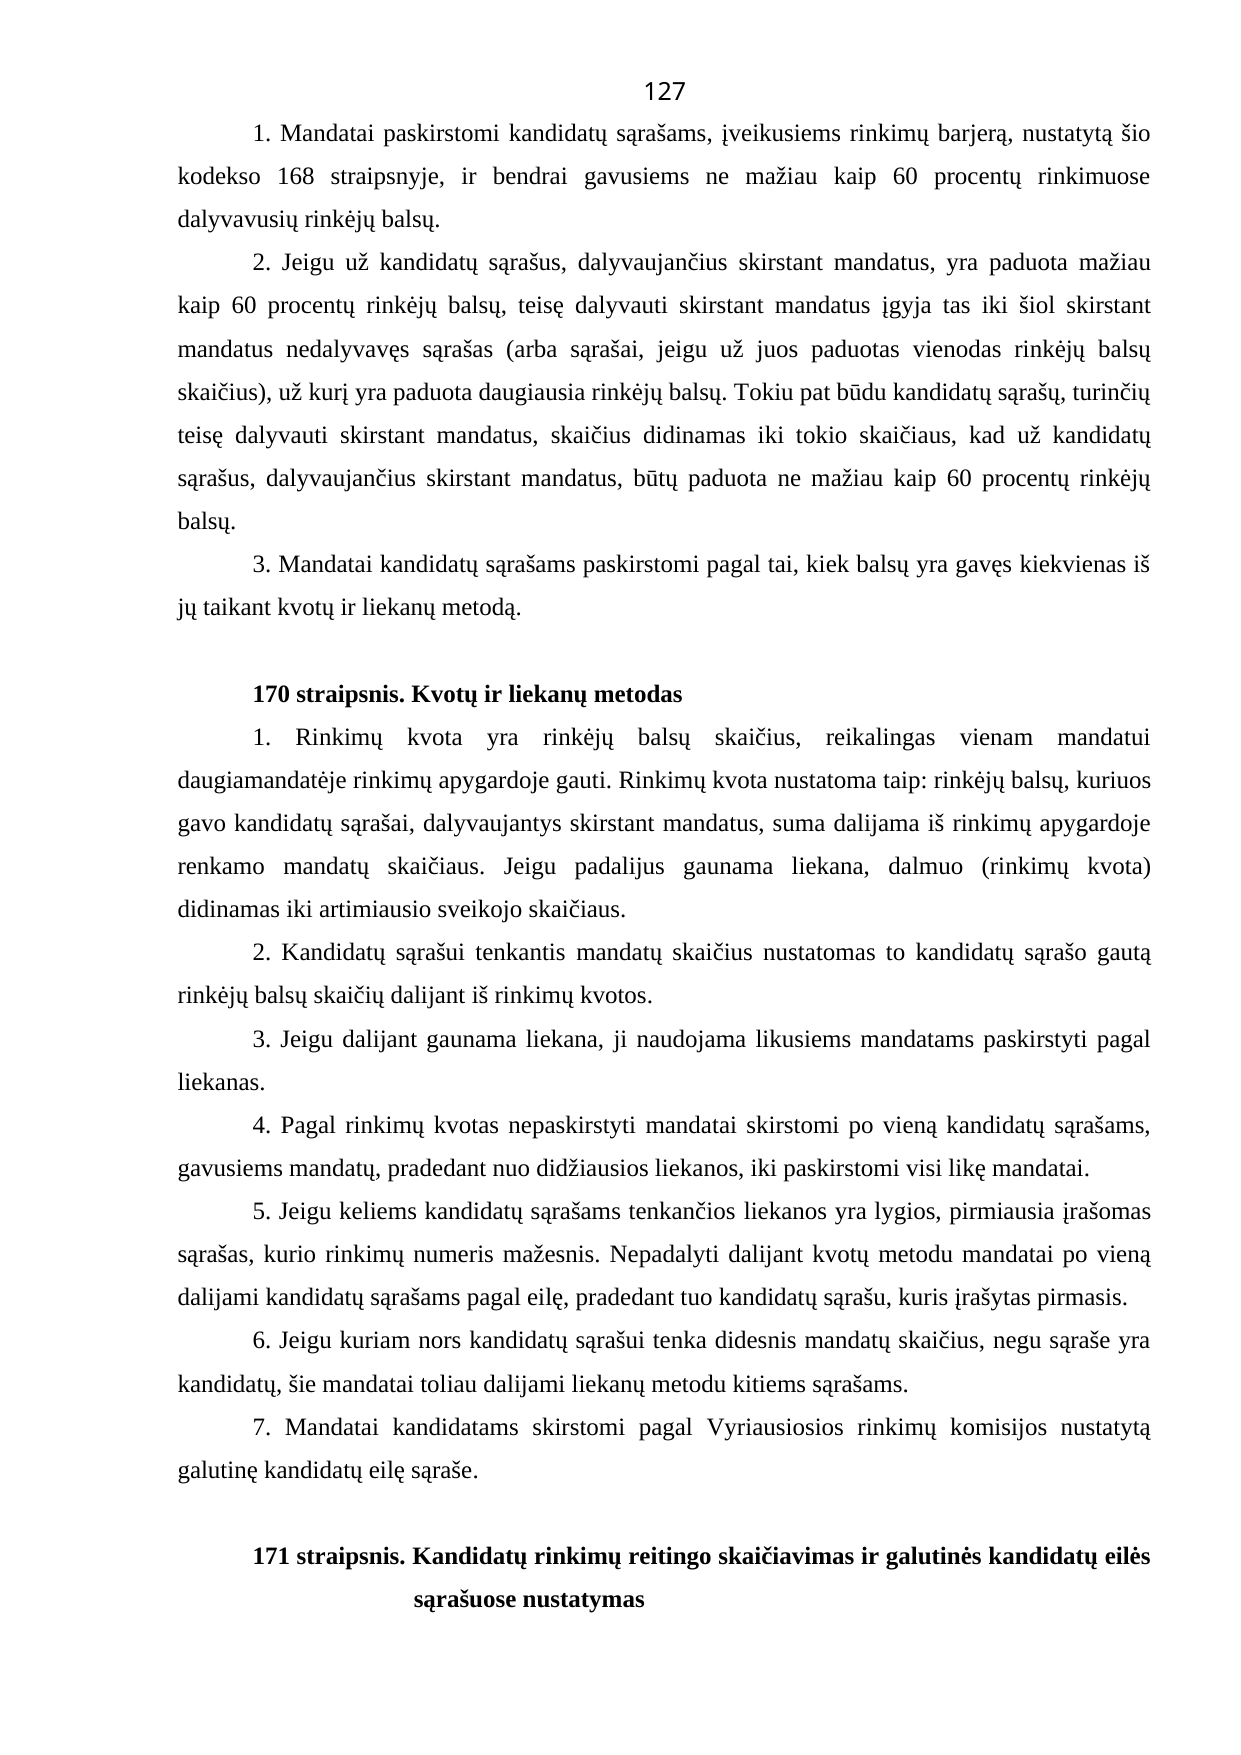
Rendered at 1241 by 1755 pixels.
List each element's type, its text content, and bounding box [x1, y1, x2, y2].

text 2. Jeigu už kandidatų sąrašus, dalyvaujančius skirstant mandatus, yra paduota mažiau kaip 60 procentų rinkėjų balsų, teisę dalyvauti skirstant mandatus įgyja tas iki šiol skirstant mandatus nedalyvavęs sąrašas (arba sąrašai, jeigu už juos paduotas vienodas rinkėjų balsų skaičius), už kurį yra paduota daugiausia rinkėjų balsų. Tokiu pat būdu kandidatų sąrašų, turinčių teisę dalyvauti skirstant mandatus, skaičius didinamas iki tokio skaičiaus, kad už kandidatų sąrašus, dalyvaujančius skirstant mandatus, būtų paduota ne mažiau kaip 60 procentų rinkėjų balsų. [177, 247, 1152, 535]
text 2. Kandidatų sąrašui tenkantis mandatų skaičius nustatomas to kandidatų sąrašo gautą rinkėjų balsų skaičių dalijant iš rinkimų kvotos. [177, 937, 1152, 1009]
text 7. Mandatai kandidatams skirstomi pagal Vyriausiosios rinkimų komisijos nustatytą galutinę kandidatų eilę sąraše. [177, 1412, 1152, 1484]
text 4. Pagal rinkimų kvotas nepaskirstyti mandatai skirstomi po vieną kandidatų sąrašams, gavusiems mandatų, pradedant nuo didžiausios liekanos, iki paskirstomi visi likę mandatai. [177, 1110, 1152, 1182]
text 5. Jeigu keliems kandidatų sąrašams tenkančios liekanos yra lygios, pirmiausia įrašomas sąrašas, kurio rinkimų numeris mažesnis. Nepadalyti dalijant kvotų metodu mandatai po vieną dalijami kandidatų sąrašams pagal eilę, pradedant tuo kandidatų sąrašu, kuris įrašytas pirmasis. [177, 1196, 1152, 1311]
text 1. Rinkimų kvota yra rinkėjų balsų skaičius, reikalingas vienam mandatui daugiamandatėje rinkimų apygardoje gauti. Rinkimų kvota nustatoma taip: rinkėjų balsų, kuriuos gavo kandidatų sąrašai, dalyvaujantys skirstant mandatus, suma dalijama iš rinkimų apygardoje renkamo mandatų skaičiaus. Jeigu padalijus gaunama liekana, dalmuo (rinkimų kvota) didinamas iki artimiausio sveikojo skaičiaus. [177, 722, 1152, 923]
text 171 straipsnis. Kandidatų rinkimų reitingo skaičiavimas ir galutinės kandidatų eilės sąrašuose nustatymas [252, 1541, 1152, 1613]
text 3. Jeigu dalijant gaunama liekana, ji naudojama likusiems mandatams paskirstyti pagal liekanas. [177, 1024, 1152, 1096]
text 3. Mandatai kandidatų sąrašams paskirstomi pagal tai, kiek balsų yra gavęs kiekvienas iš jų taikant kvotų ir liekanų metodą. [177, 549, 1152, 621]
text 6. Jeigu kuriam nors kandidatų sąrašui tenka didesnis mandatų skaičius, negu sąraše yra kandidatų, šie mandatai toliau dalijami liekanų metodu kitiems sąrašams. [177, 1326, 1152, 1397]
text 170 straipsnis. Kvotų ir liekanų metodas [177, 679, 1152, 707]
text 1. Mandatai paskirstomi kandidatų sąrašams, įveikusiems rinkimų barjerą, nustatytą šio kodekso 168 straipsnyje, ir bendrai gavusiems ne mažiau kaip 60 procentų rinkimuose dalyvavusių rinkėjų balsų. [177, 118, 1152, 233]
